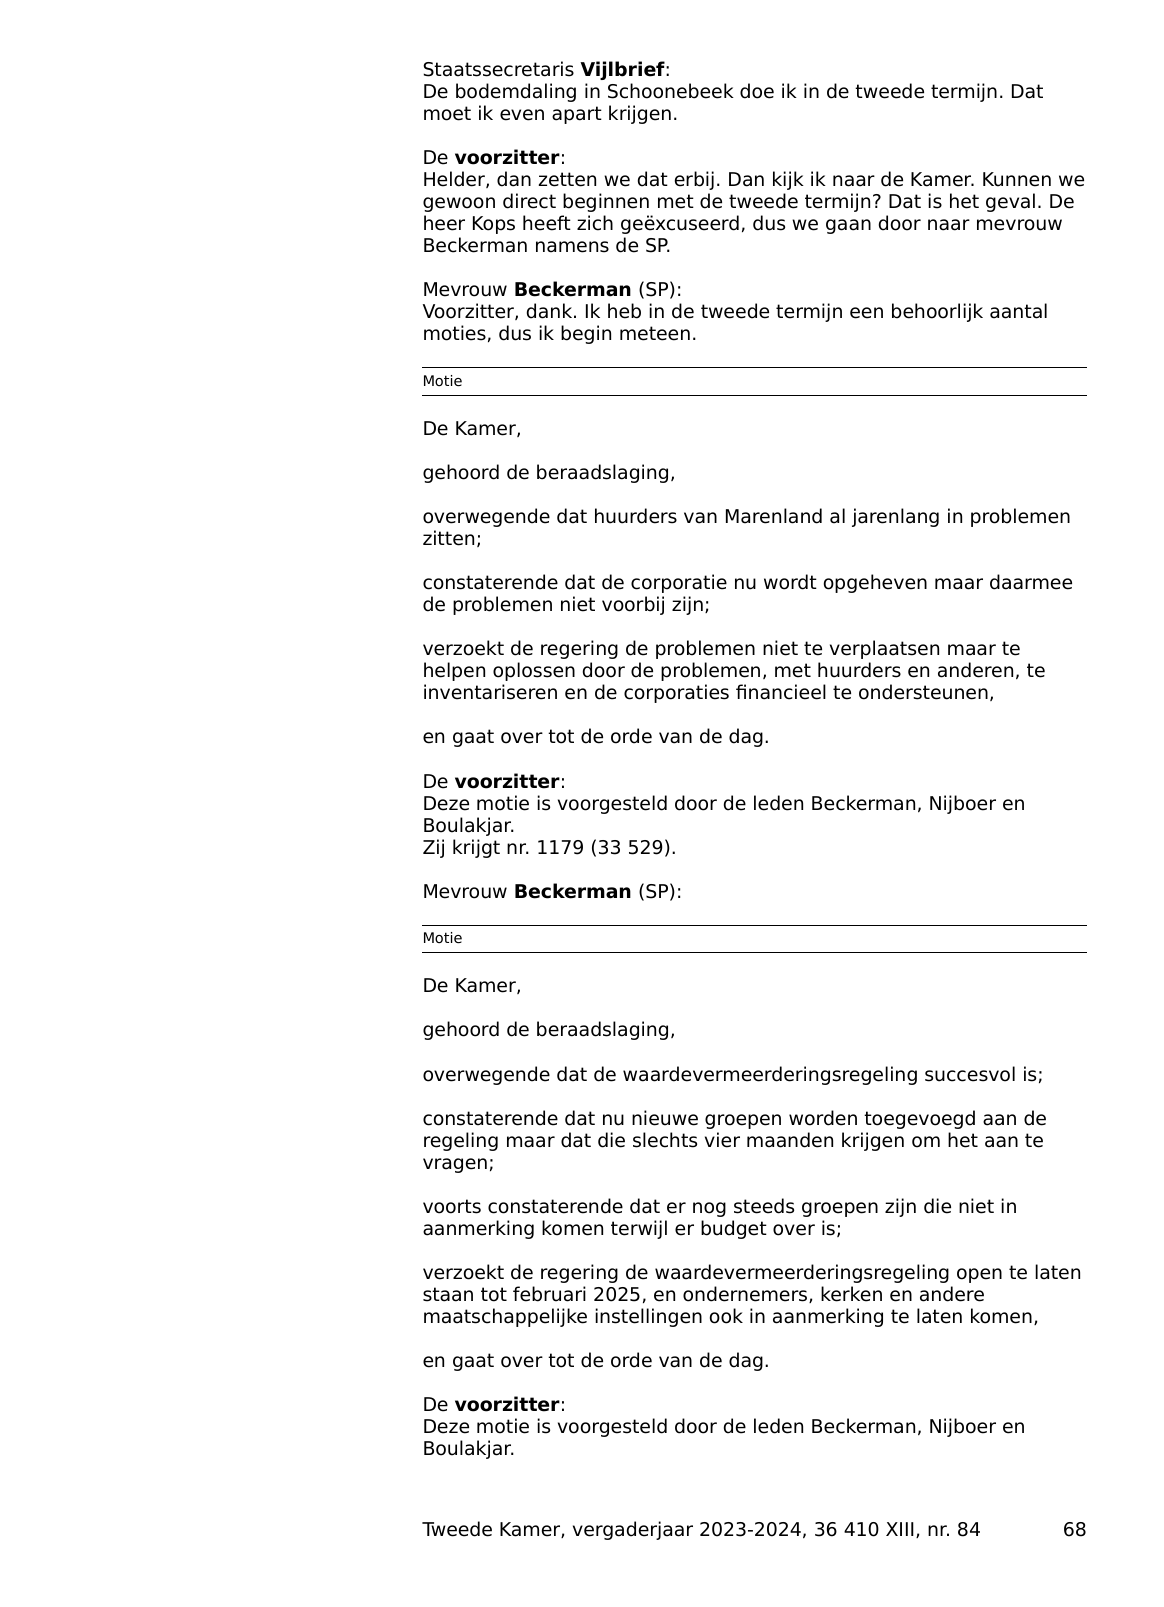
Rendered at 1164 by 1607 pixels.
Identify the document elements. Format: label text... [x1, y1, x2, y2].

text constaterende dat de corporatie nu wordt opgeheven maar daarmee de problemen niet voorbij zijn; [422, 572, 1087, 616]
text gehoord de beraadslaging, [422, 1019, 1087, 1041]
text De voorzitter: [422, 147, 1087, 169]
text verzoekt de regering de problemen niet te verplaatsen maar te helpen oplossen door de problemen, met huurders en anderen, te inventariseren en de corporaties financieel te ondersteunen, [422, 638, 1087, 704]
text constaterende dat nu nieuwe groepen worden toegevoegd aan de regeling maar dat die slechts vier maanden krijgen om het aan te vragen; [422, 1108, 1087, 1174]
text overwegende dat huurders van Marenland al jarenlang in problemen zitten; [422, 506, 1087, 550]
table_header Motie [422, 368, 1087, 394]
text overwegende dat de waardevermeerderingsregeling succesvol is; [422, 1063, 1087, 1086]
text en gaat over tot de orde van de dag. [422, 726, 1087, 748]
text verzoekt de regering de waardevermeerderingsregeling open te laten staan tot februari 2025, en ondernemers, kerken en andere maatschappelijke instellingen ook in aanmerking te laten komen, [422, 1262, 1087, 1328]
text gehoord de beraadslaging, [422, 462, 1087, 484]
text De voorzitter: [422, 771, 1087, 793]
text De bodemdaling in Schoonebeek doe ik in de tweede termijn. Dat moet ik even apart krijgen. [422, 81, 1087, 125]
text Mevrouw Beckerman (SP): [422, 881, 1087, 903]
text Voorzitter, dank. Ik heb in de tweede termijn een behoorlijk aantal moties, dus ik begin meteen. [422, 301, 1087, 345]
text De Kamer, [422, 975, 1087, 997]
text De voorzitter: [422, 1394, 1087, 1416]
text en gaat over tot de orde van de dag. [422, 1350, 1087, 1372]
text Staatssecretaris Vijlbrief: [422, 59, 1087, 81]
text Mevrouw Beckerman (SP): [422, 279, 1087, 301]
text Deze motie is voorgesteld door de leden Beckerman, Nijboer en Boulakjar. [422, 793, 1087, 837]
table_header Motie [422, 926, 1087, 952]
text voorts constaterende dat er nog steeds groepen zijn die niet in aanmerking komen terwijl er budget over is; [422, 1196, 1087, 1240]
text Zij krijgt nr. 1179 (33 529). [422, 837, 1087, 858]
text Deze motie is voorgesteld door de leden Beckerman, Nijboer en Boulakjar. [422, 1416, 1087, 1460]
text De Kamer, [422, 418, 1087, 440]
text Helder, dan zetten we dat erbij. Dan kijk ik naar de Kamer. Kunnen we gewoon direct beginnen met de tweede termijn? Dat is het geval. De heer Kops heeft zich geëxcuseerd, dus we gaan door naar mevrouw Beckerman namens de SP. [422, 169, 1087, 257]
